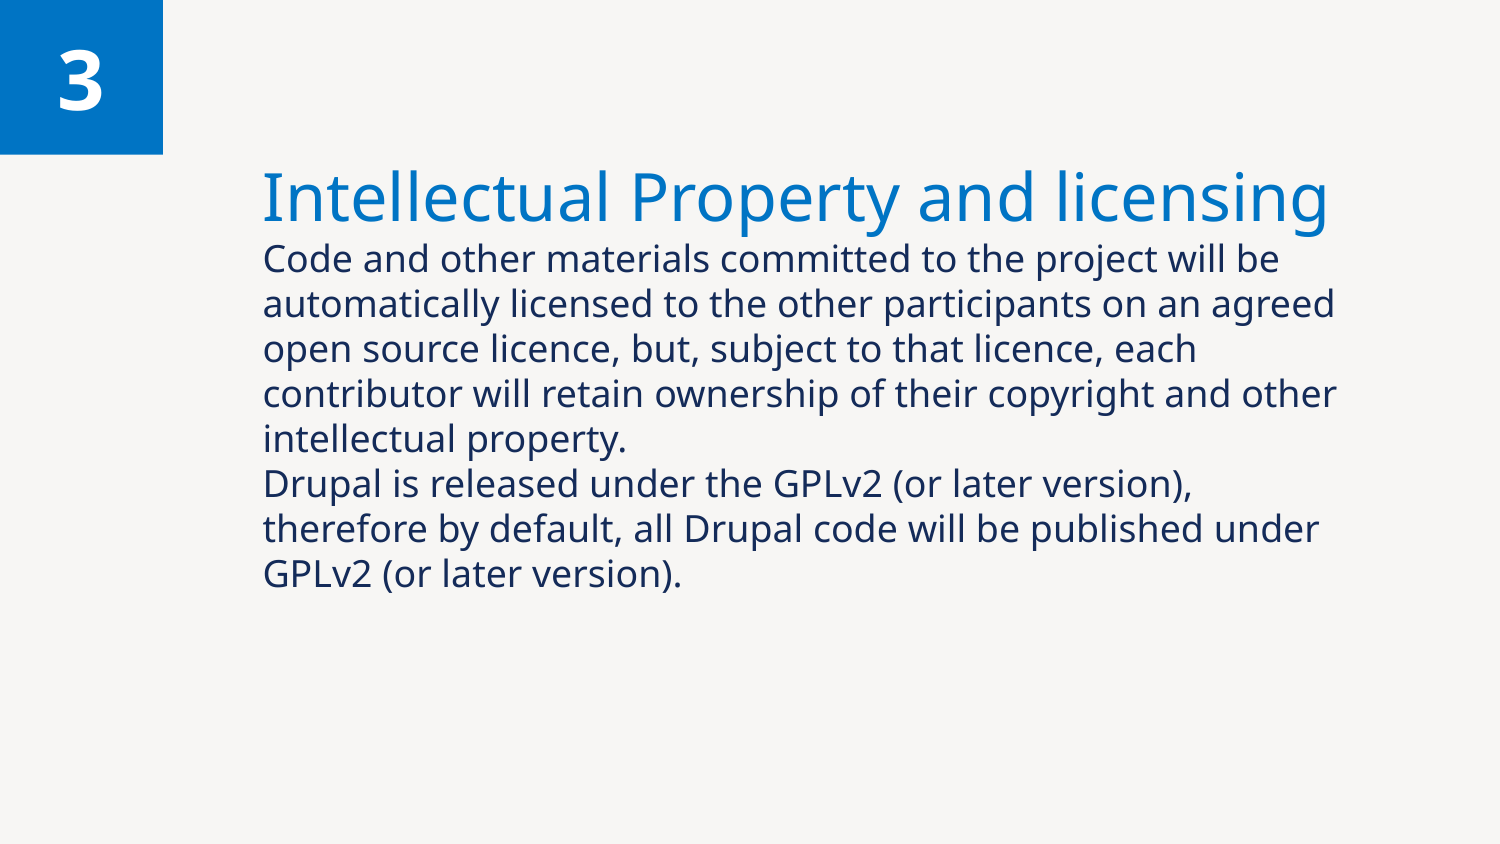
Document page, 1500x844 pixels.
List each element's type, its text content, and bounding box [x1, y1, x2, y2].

title Intellectual Property and licensing Code and other materials committed to the project will be automatically licensed to the other participants on an agreed open source licence, but, subject to that licence, each contributor will retain ownership of their copyright and other intellectual property. Drupal is released under the GPLv2 (or later version), therefore by default, all Drupal code will be published under GPLv2 (or later version). [262, 154, 1356, 686]
text_box 3 [0, 0, 163, 155]
